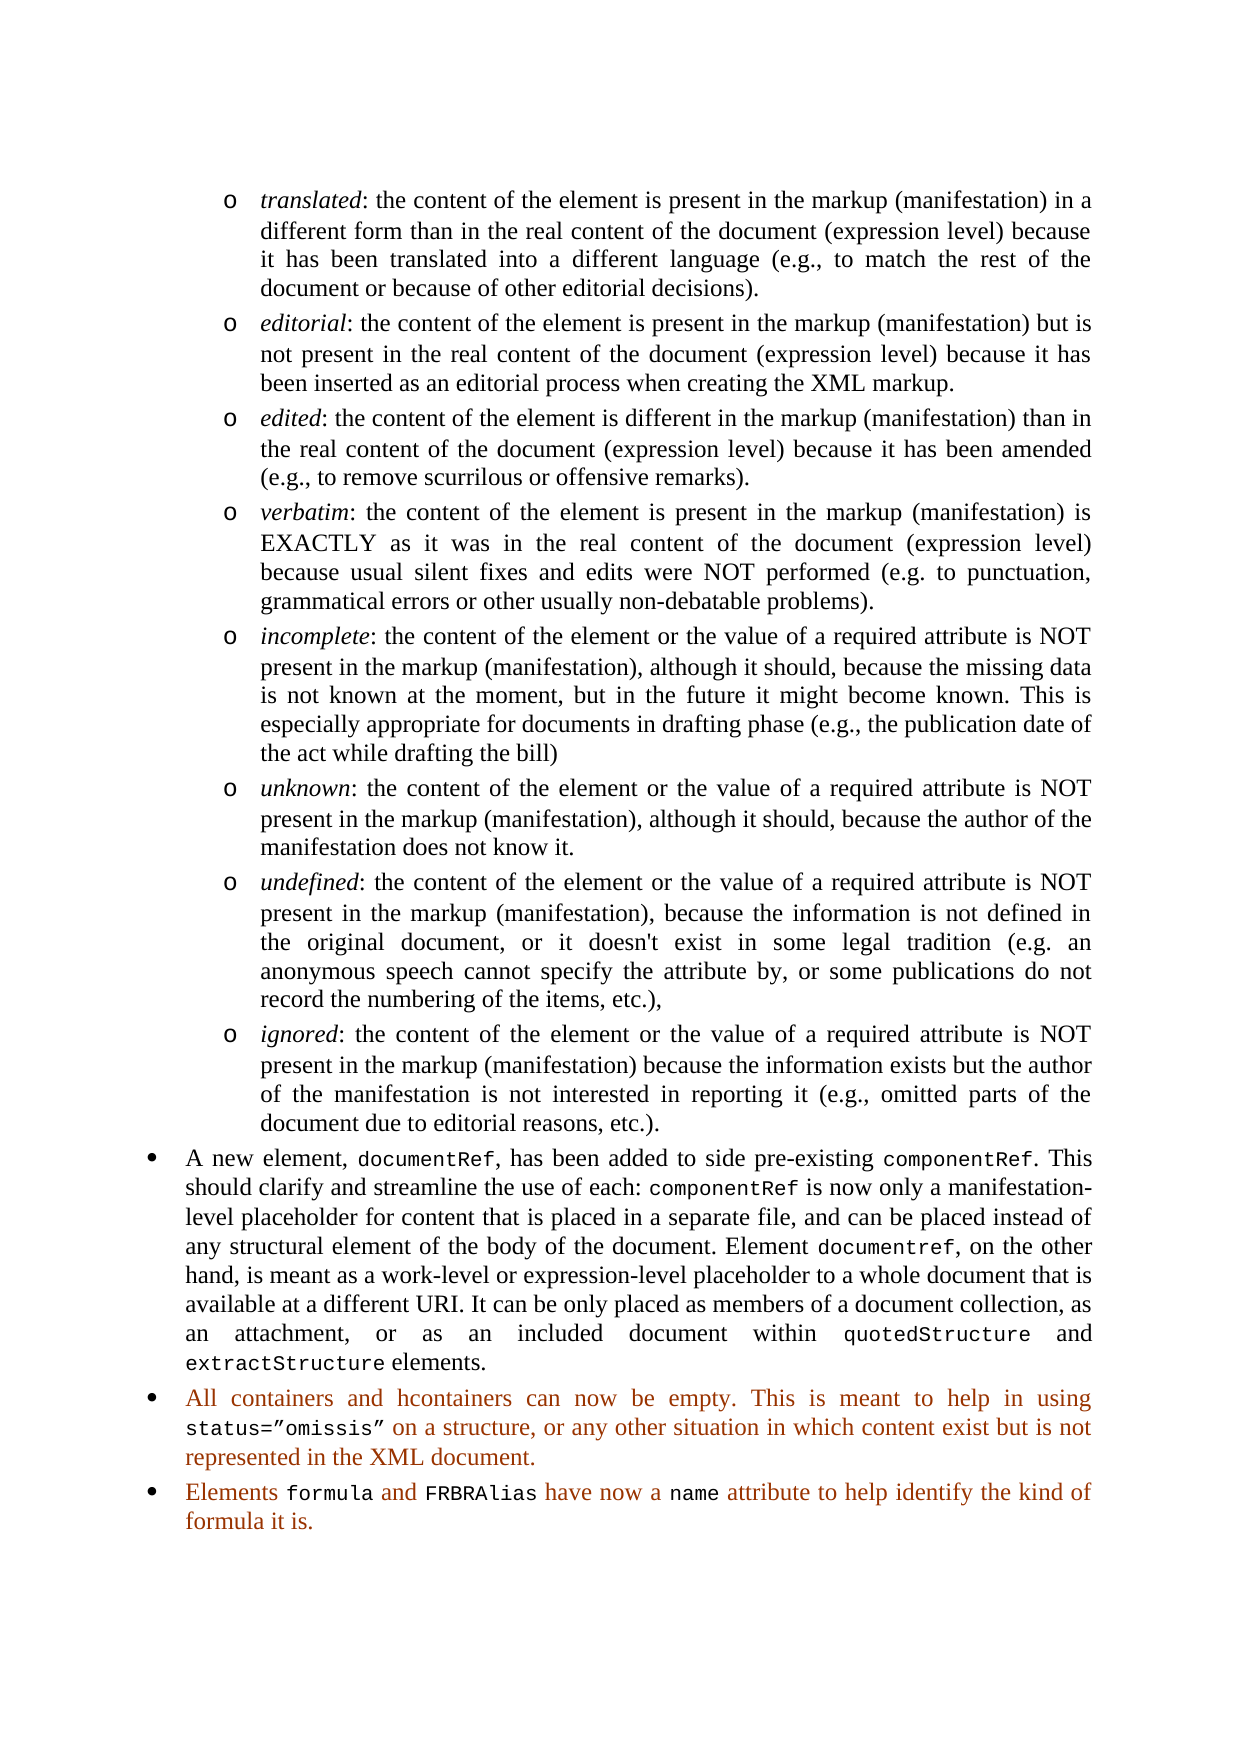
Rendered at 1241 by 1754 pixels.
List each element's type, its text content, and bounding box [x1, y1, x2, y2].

list unknown: the content of the element or the value of a required attribute is NOT present in the markup (manifestation), although it should, because the author of the manifestation does not know it. [223, 773, 1092, 861]
list Elements formula and FRBRAlias have now a name attribute to help identify the kind of formula it is. [148, 1477, 1092, 1535]
list editorial: the content of the element is present in the markup (manifestation) but is not present in the real content of the document (expression level) because it has been inserted as an editorial process when creating the XML markup. [223, 308, 1092, 397]
list All containers and hcontainers can now be empty. This is meant to help in using status=”omissis” on a structure, or any other situation in which content exist but is not represented in the XML document. [148, 1383, 1092, 1470]
list translated: the content of the element is present in the markup (manifestation) in a different form than in the real content of the document (expression level) because it has been translated into a different language (e.g., to match the rest of the document or because of other editorial decisions). [223, 185, 1092, 302]
list incomplete: the content of the element or the value of a required attribute is NOT present in the markup (manifestation), although it should, because the missing data is not known at the moment, but in the future it might become known. This is especially appropriate for documents in drafting phase (e.g., the publication date of the act while drafting the bill) [223, 621, 1092, 767]
list verbatim: the content of the element is present in the markup (manifestation) is EXACTLY as it was in the real content of the document (expression level) because usual silent fixes and edits were NOT performed (e.g. to punctuation, grammatical errors or other usually non-debatable problems). [223, 497, 1092, 614]
list ignored: the content of the element or the value of a required attribute is NOT present in the markup (manifestation) because the information exists but the author of the manifestation is not interested in reporting it (e.g., omitted parts of the document due to editorial reasons, etc.). [223, 1019, 1092, 1137]
list edited: the content of the element is different in the markup (manifestation) than in the real content of the document (expression level) because it has been amended (e.g., to remove scurrilous or offensive remarks). [223, 403, 1092, 491]
list A new element, documentRef, has been added to side pre-existing componentRef. This should clarify and streamline the use of each: componentRef is now only a manifestation-level placeholder for content that is placed in a separate file, and can be placed instead of any structural element of the body of the document. Element documentref, on the other hand, is meant as a work-level or expression-level placeholder to a whole document that is available at a different URI. It can be only placed as members of a document collection, as an attachment, or as an included document within quotedStructure and extractStructure elements. [148, 1143, 1092, 1377]
list undefined: the content of the element or the value of a required attribute is NOT present in the markup (manifestation), because the information is not defined in the original document, or it doesn't exist in some legal tradition (e.g. an anonymous speech cannot specify the attribute by, or some publications do not record the numbering of the items, etc.), [223, 867, 1092, 1013]
